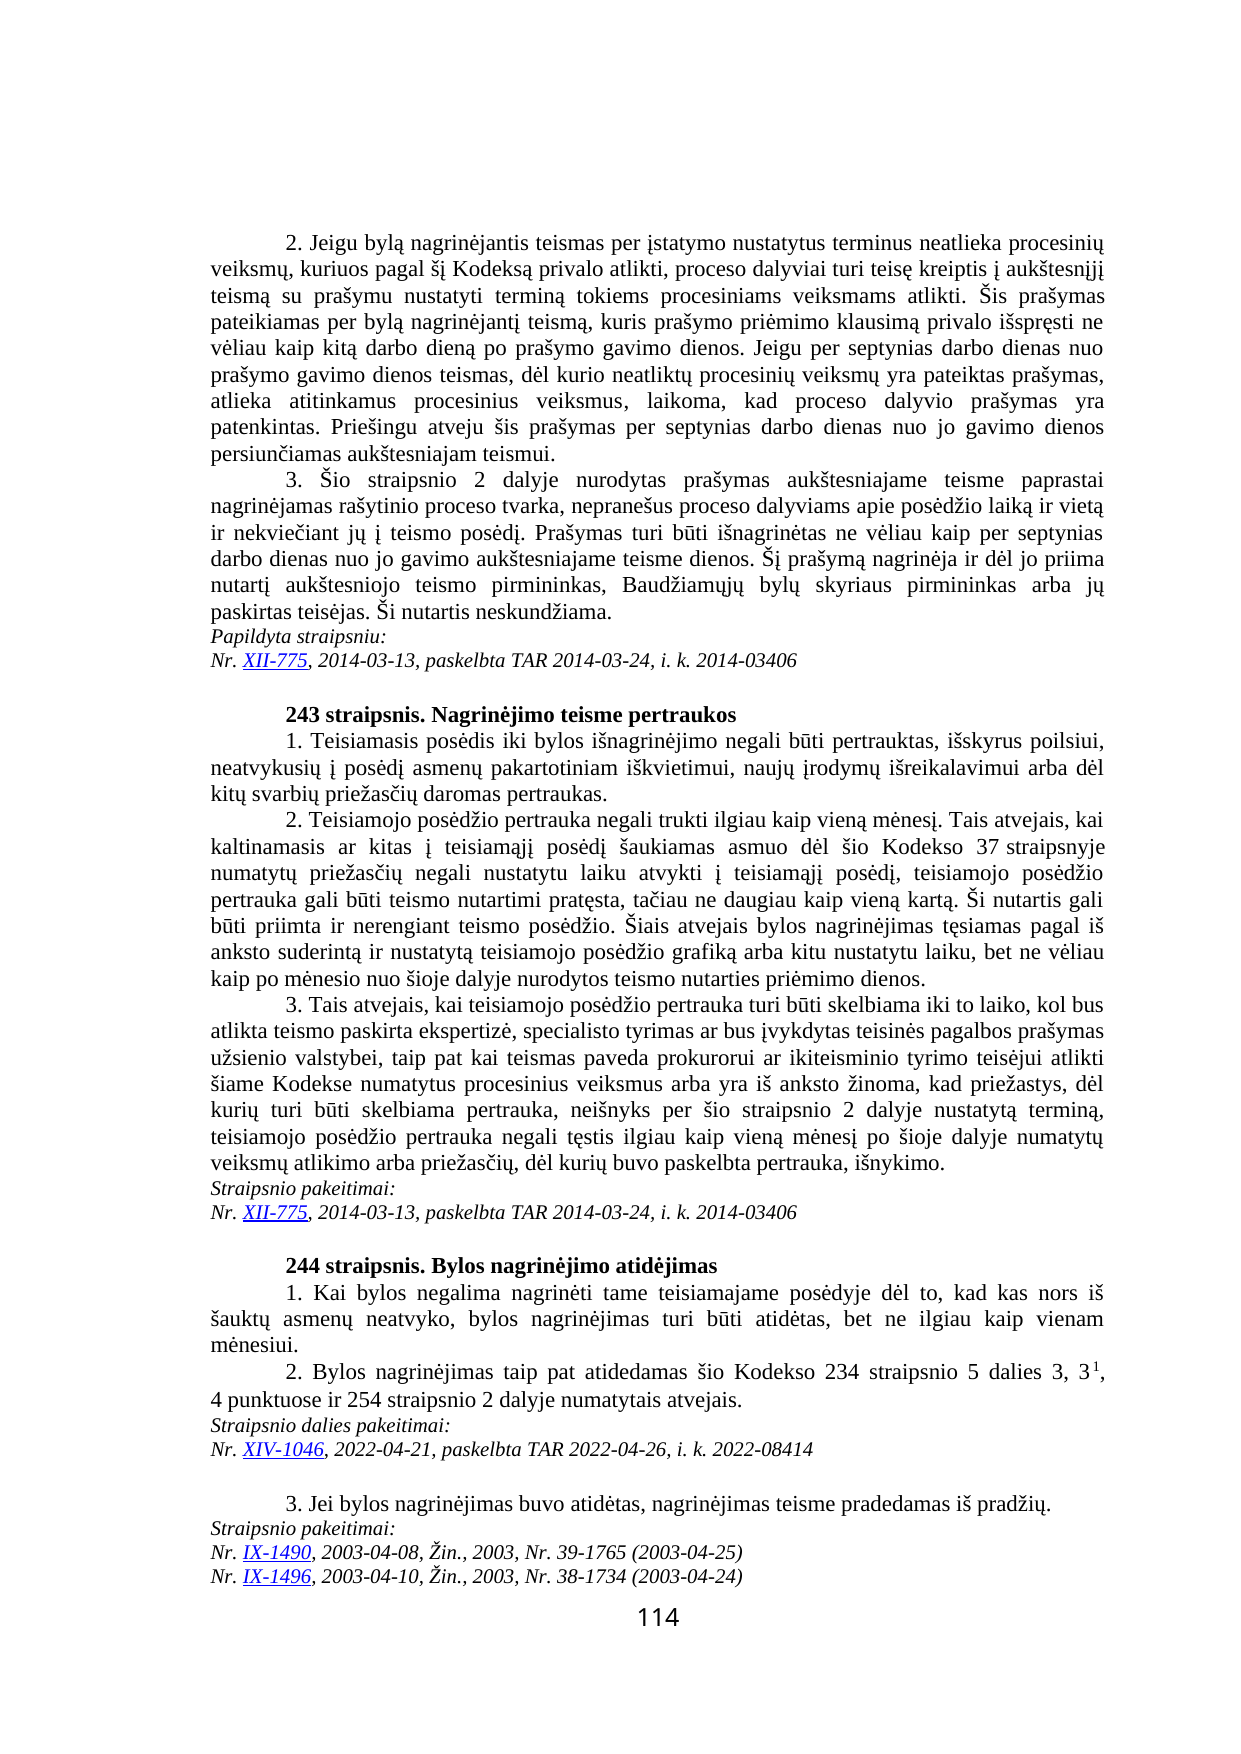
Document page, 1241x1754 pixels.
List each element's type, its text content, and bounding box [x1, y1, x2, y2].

text 2. Bylos nagrinėjimas taip pat atidedamas šio Kodekso 234 straipsnio 5 dalies 3, 31, 4 punktuose ir 254 straipsnio 2 dalyje numatytais atvejais. [210, 1358, 1105, 1413]
text 3. Jei bylos nagrinėjimas buvo atidėtas, nagrinėjimas teisme pradedamas iš pradžių. [210, 1490, 1105, 1516]
text 3. Tais atvejais, kai teisiamojo posėdžio pertrauka turi būti skelbiama iki to laiko, kol bus atlikta teismo paskirta ekspertizė, specialisto tyrimas ar bus įvykdytas teisinės pagalbos prašymas užsienio valstybei, taip pat kai teismas paveda prokurorui ar ikiteisminio tyrimo teisėjui atlikti šiame Kodekse numatytus procesinius veiksmus arba yra iš anksto žinoma, kad priežastys, dėl kurių turi būti skelbiama pertrauka, neišnyks per šio straipsnio 2 dalyje nustatytą terminą, teisiamojo posėdžio pertrauka negali tęstis ilgiau kaip vieną mėnesį po šioje dalyje numatytų veiksmų atlikimo arba priežasčių, dėl kurių buvo paskelbta pertrauka, išnykimo. [210, 991, 1105, 1176]
text 2. Teisiamojo posėdžio pertrauka negali trukti ilgiau kaip vieną mėnesį. Tais atvejais, kai kaltinamasis ar kitas į teisiamąjį posėdį šaukiamas asmuo dėl šio Kodekso 37 straipsnyje numatytų priežasčių negali nustatytu laiku atvykti į teisiamąjį posėdį, teisiamojo posėdžio pertrauka gali būti teismo nutartimi pratęsta, tačiau ne daugiau kaip vieną kartą. Ši nutartis gali būti priimta ir nerengiant teismo posėdžio. Šiais atvejais bylos nagrinėjimas tęsiamas pagal iš anksto suderintą ir nustatytą teisiamojo posėdžio grafiką arba kitu nustatytu laiku, bet ne vėliau kaip po mėnesio nuo šioje dalyje nurodytos teismo nutarties priėmimo dienos. [210, 807, 1105, 991]
text Papildyta straipsniu: [210, 624, 1105, 648]
text 2. Jeigu bylą nagrinėjantis teismas per įstatymo nustatytus terminus neatlieka procesinių veiksmų, kuriuos pagal šį Kodeksą privalo atlikti, proceso dalyviai turi teisę kreiptis į aukštesnįjį teismą su prašymu nustatyti terminą tokiems procesiniams veiksmams atlikti. Šis prašymas pateikiamas per bylą nagrinėjantį teismą, kuris prašymo priėmimo klausimą privalo išspręsti ne vėliau kaip kitą darbo dieną po prašymo gavimo dienos. Jeigu per septynias darbo dienas nuo prašymo gavimo dienos teismas, dėl kurio neatliktų procesinių veiksmų yra pateiktas prašymas, atlieka atitinkamus procesinius veiksmus, laikoma, kad proceso dalyvio prašymas yra patenkintas. Priešingu atveju šis prašymas per septynias darbo dienas nuo jo gavimo dienos persiunčiamas aukštesniajam teismui. [210, 229, 1105, 466]
text Nr. XII-775, 2014-03-13, paskelbta TAR 2014-03-24, i. k. 2014-03406 [210, 648, 1105, 672]
text Nr. IX-1496, 2003-04-10, Žin., 2003, Nr. 38-1734 (2003-04-24) [210, 1564, 1105, 1588]
text Nr. XII-775, 2014-03-13, paskelbta TAR 2014-03-24, i. k. 2014-03406 [210, 1199, 1105, 1224]
text 243 straipsnis. Nagrinėjimo teisme pertraukos [210, 701, 1105, 727]
text 1. Teisiamasis posėdis iki bylos išnagrinėjimo negali būti pertrauktas, išskyrus poilsiui, neatvykusių į posėdį asmenų pakartotiniam iškvietimui, naujų įrodymų išreikalavimui arba dėl kitų svarbių priežasčių daromas pertraukas. [210, 727, 1105, 807]
text 244 straipsnis. Bylos nagrinėjimo atidėjimas [210, 1252, 1105, 1279]
text Nr. IX-1490, 2003-04-08, Žin., 2003, Nr. 39-1765 (2003-04-25) [210, 1540, 1105, 1564]
text 3. Šio straipsnio 2 dalyje nurodytas prašymas aukštesniajame teisme paprastai nagrinėjamas rašytinio proceso tvarka, nepranešus proceso dalyviams apie posėdžio laiką ir vietą ir nekviečiant jų į teismo posėdį. Prašymas turi būti išnagrinėtas ne vėliau kaip per septynias darbo dienas nuo jo gavimo aukštesniajame teisme dienos. Šį prašymą nagrinėja ir dėl jo priima nutartį aukštesniojo teismo pirmininkas, Baudžiamųjų bylų skyriaus pirmininkas arba jų paskirtas teisėjas. Ši nutartis neskundžiama. [210, 466, 1105, 624]
text Straipsnio pakeitimai: [210, 1516, 1105, 1540]
text 1. Kai bylos negalima nagrinėti tame teisiamajame posėdyje dėl to, kad kas nors iš šauktų asmenų neatvyko, bylos nagrinėjimas turi būti atidėtas, bet ne ilgiau kaip vienam mėnesiui. [210, 1279, 1105, 1358]
text Straipsnio dalies pakeitimai: [210, 1413, 1105, 1437]
text Nr. XIV-1046, 2022-04-21, paskelbta TAR 2022-04-26, i. k. 2022-08414 [210, 1437, 1105, 1461]
text Straipsnio pakeitimai: [210, 1176, 1105, 1199]
